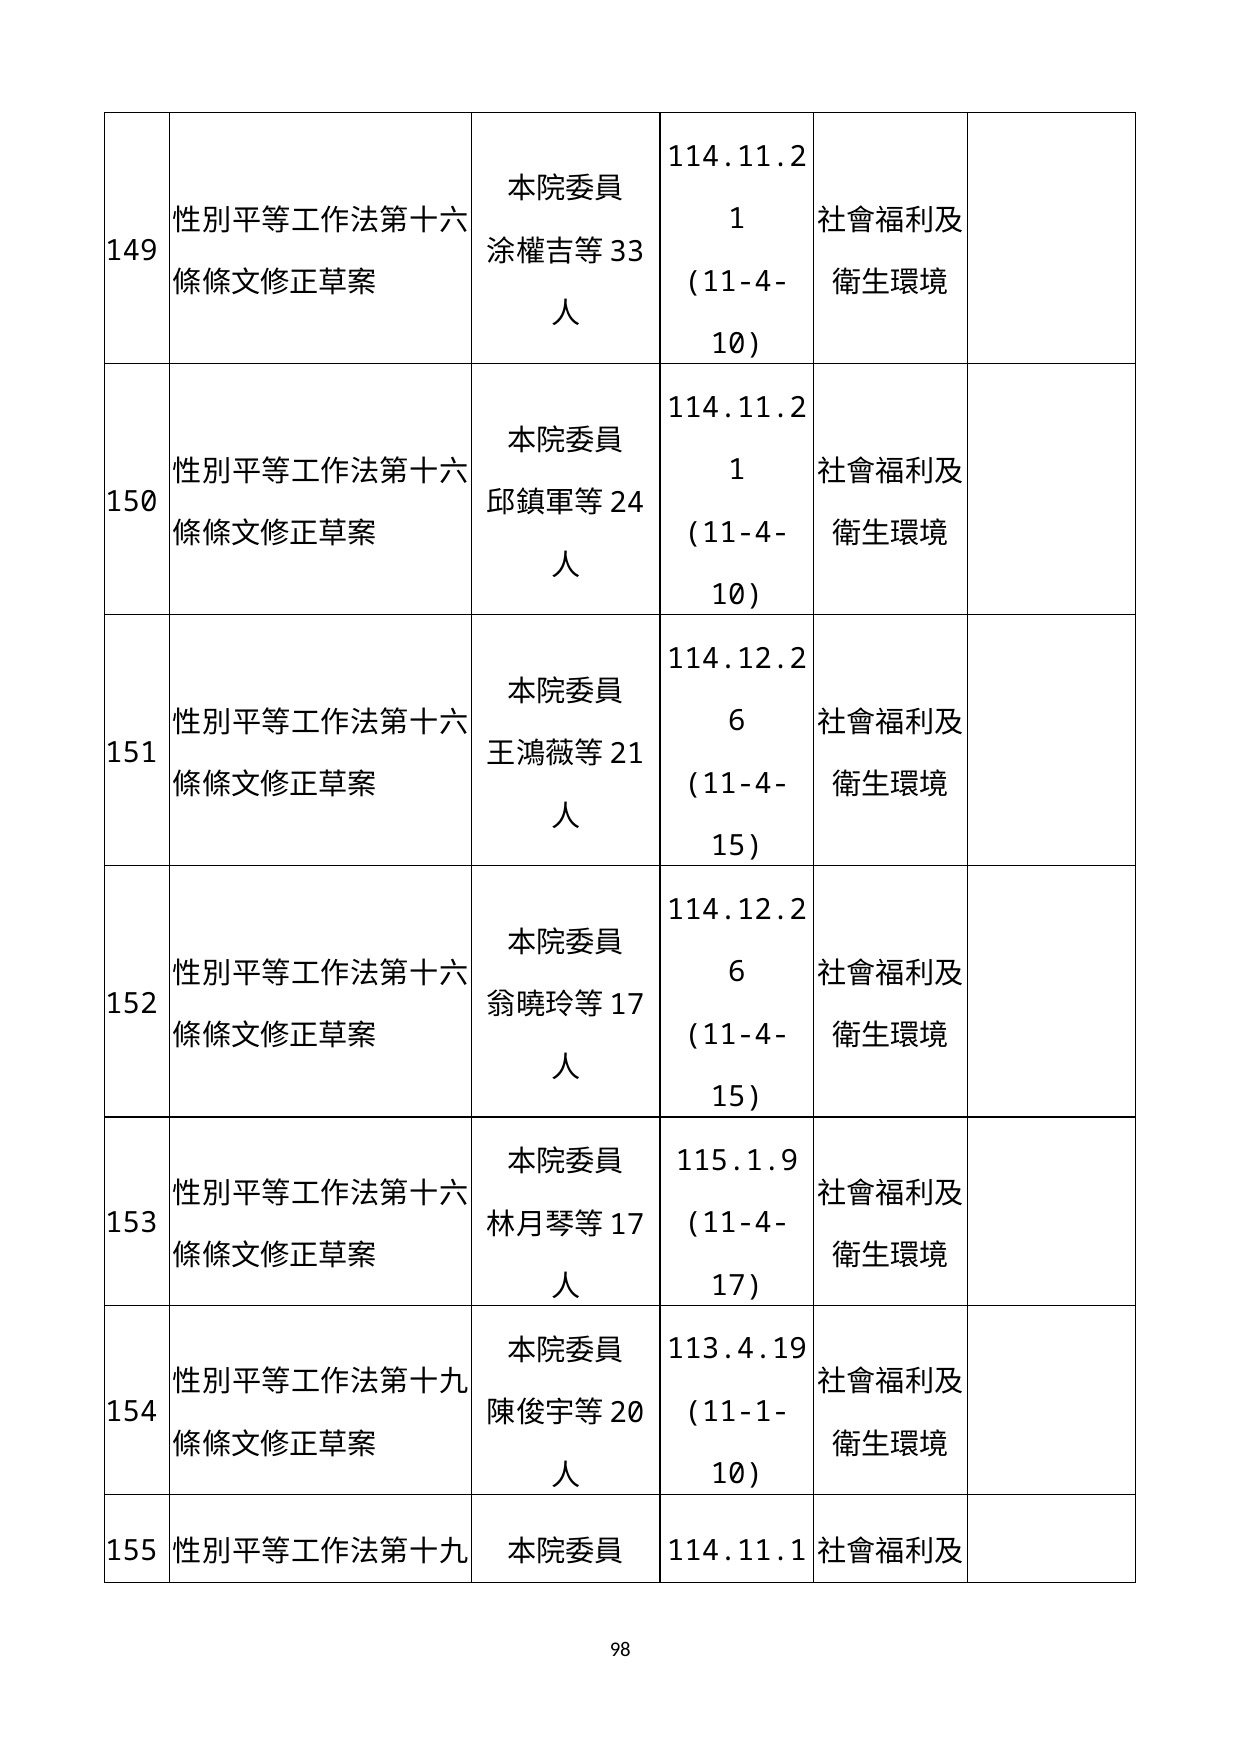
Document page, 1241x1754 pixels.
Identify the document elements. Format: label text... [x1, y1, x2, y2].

table_cell [968, 866, 1135, 1116]
table_cell 性別平等工作法第十六條條文修正草案 [170, 615, 471, 865]
table_cell 性別平等工作法第十九 [170, 1495, 471, 1582]
table_cell 114.11.21 (11-4-10) [661, 113, 813, 363]
table_cell 性別平等工作法第十六條條文修正草案 [170, 1118, 471, 1305]
table_cell 本院委員 邱鎮軍等24人 [472, 364, 659, 614]
table_cell 114.11.1 [661, 1495, 813, 1582]
table_cell 本院委員 翁曉玲等17人 [472, 866, 659, 1116]
table_cell 社會福利及衛生環境 [814, 113, 967, 363]
table_cell 本院委員 陳俊宇等20人 [472, 1306, 659, 1493]
table_cell [968, 615, 1135, 865]
table_cell 113.4.19 (11-1-10) [661, 1306, 813, 1493]
table_cell [105, 113, 169, 363]
table_cell 社會福利及衛生環境 [814, 866, 967, 1116]
table_cell 本院委員 [472, 1495, 659, 1582]
table_cell [968, 113, 1135, 363]
table_cell 性別平等工作法第十六條條文修正草案 [170, 866, 471, 1116]
table_cell [105, 364, 169, 614]
table_cell 本院委員 王鴻薇等21人 [472, 615, 659, 865]
table_cell [968, 1306, 1135, 1493]
table_cell 性別平等工作法第十六條條文修正草案 [170, 113, 471, 363]
table_cell 115.1.9 (11-4-17) [661, 1118, 813, 1305]
table_cell 本院委員 林月琴等17人 [472, 1118, 659, 1305]
table_cell 性別平等工作法第十六條條文修正草案 [170, 364, 471, 614]
table_cell 社會福利及衛生環境 [814, 1118, 967, 1305]
table_cell 114.11.21 (11-4-10) [661, 364, 813, 614]
table_cell [105, 1306, 169, 1493]
table_cell [968, 1118, 1135, 1305]
table_cell [968, 1495, 1135, 1582]
table_cell [105, 1118, 169, 1305]
table_cell 社會福利及衛生環境 [814, 1306, 967, 1493]
table_cell 社會福利及 [814, 1495, 967, 1582]
table_cell [968, 364, 1135, 614]
table_cell [105, 1495, 169, 1582]
table_cell 114.12.26 (11-4-15) [661, 615, 813, 865]
table_cell 社會福利及衛生環境 [814, 364, 967, 614]
table_cell [105, 615, 169, 865]
table_cell 性別平等工作法第十九條條文修正草案 [170, 1306, 471, 1493]
table_cell 本院委員 涂權吉等33人 [472, 113, 659, 363]
table_cell [105, 866, 169, 1116]
table_cell 社會福利及衛生環境 [814, 615, 967, 865]
table_cell 114.12.26 (11-4-15) [661, 866, 813, 1116]
